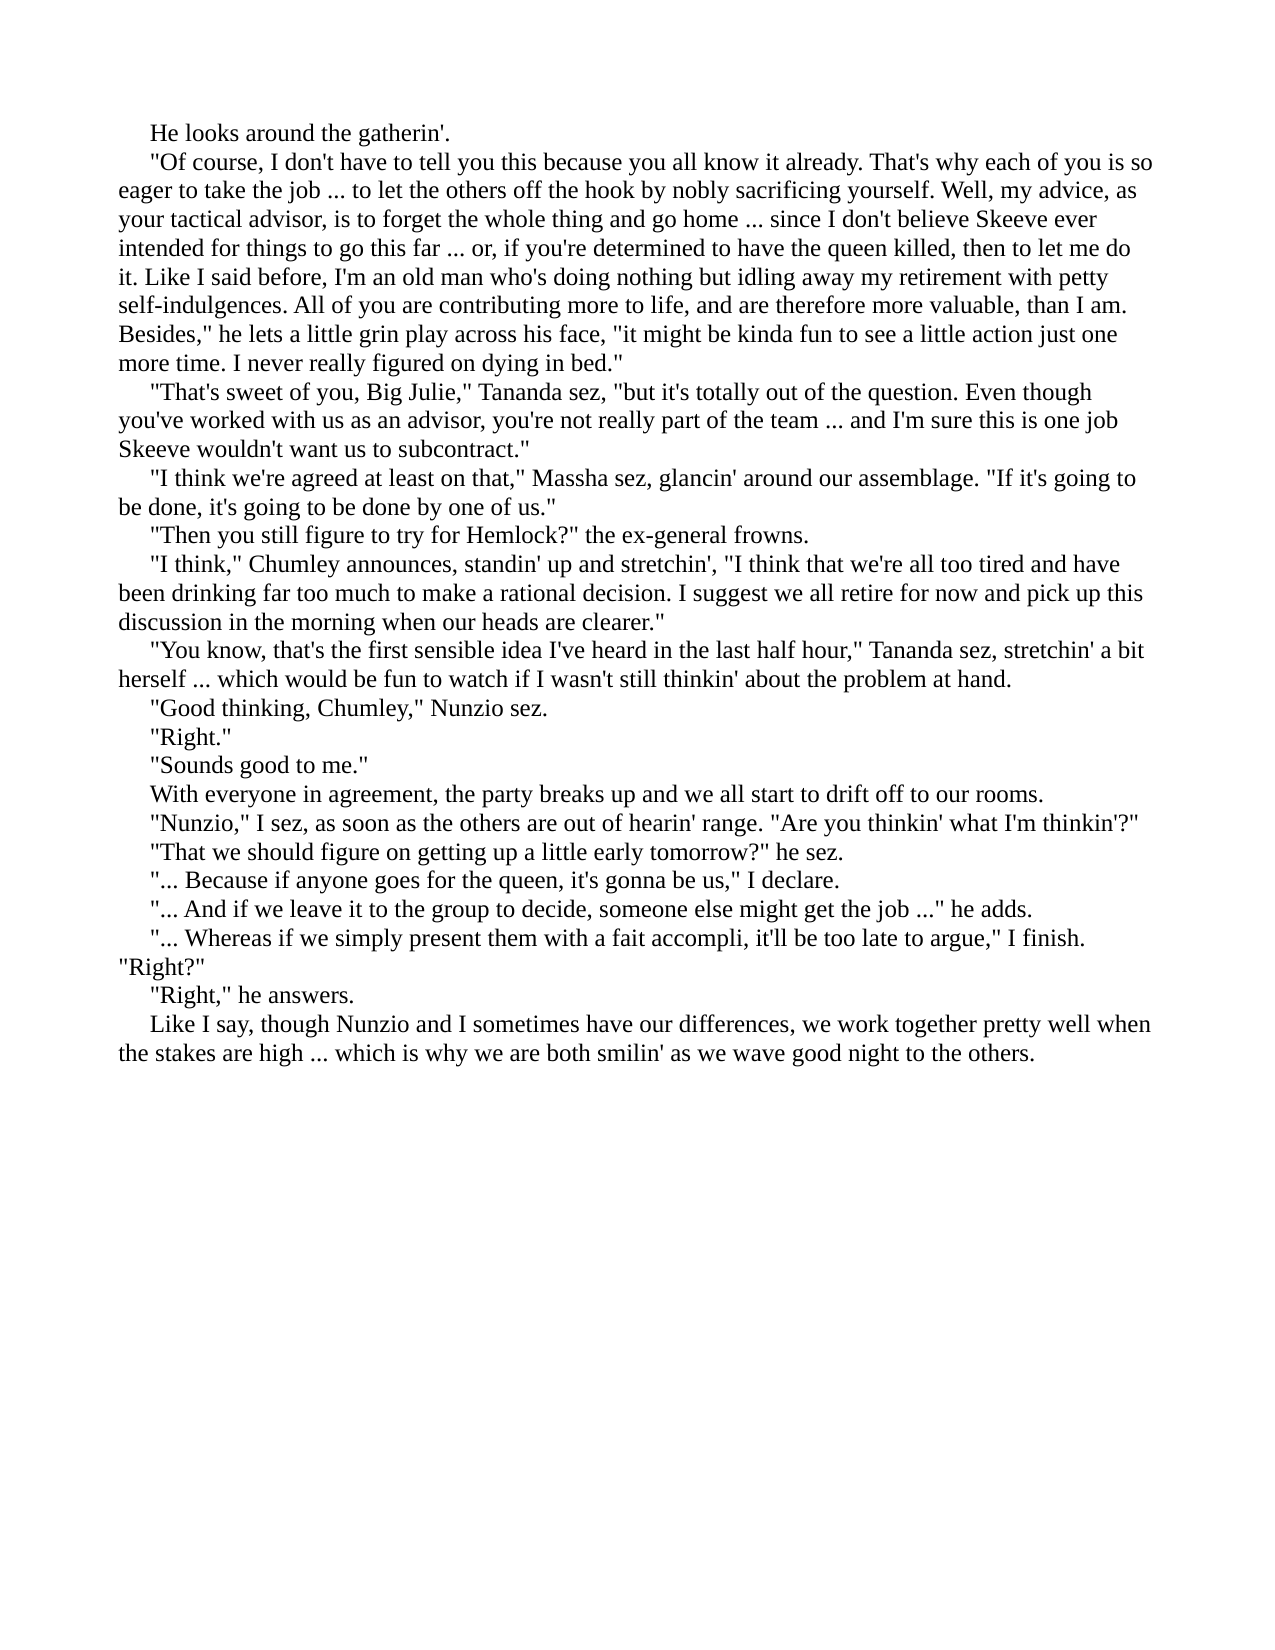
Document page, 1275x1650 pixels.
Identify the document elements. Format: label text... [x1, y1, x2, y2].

text "I think," Chumley announces, standin' up and stretchin', "I think that we're all too tired and have been drinking far too much to make a rational decision. I suggest we all retire for now and pick up this discussion in the morning when our heads are clearer." [118, 549, 1157, 636]
text "Nunzio," I sez, as soon as the others are out of hearin' range. "Are you thinkin' what I'm thinkin'?" [118, 808, 1157, 837]
text Like I say, though Nunzio and I sometimes have our differences, we work together pretty well when the stakes are high ... which is why we are both smilin' as we wave good night to the others. [118, 1009, 1157, 1067]
text "... And if we leave it to the group to decide, someone else might get the job ..." he adds. [118, 894, 1157, 923]
text "Of course, I don't have to tell you this because you all know it already. That's why each of you is so eager to take the job ... to let the others off the hook by nobly sacrificing yourself. Well, my advice, as your tactical advisor, is to forget the whole thing and go home ... since I don't believe Skeeve ever intended for things to go this far ... or, if you're determined to have the queen killed, then to let me do it. Like I said before, I'm an old man who's doing nothing but idling away my retirement with petty self-indulgences. All of you are contributing more to life, and are therefore more valuable, than I am. Besides," he lets a little grin play across his face, "it might be kinda fun to see a little action just one more time. I never really figured on dying in bed." [118, 147, 1157, 377]
text He looks around the gatherin'. [118, 118, 1157, 147]
text With everyone in agreement, the party breaks up and we all start to drift off to our rooms. [118, 779, 1157, 808]
text "That's sweet of you, Big Julie," Tananda sez, "but it's totally out of the question. Even though you've worked with us as an advisor, you're not really part of the team ... and I'm sure this is one job Skeeve wouldn't want us to subcontract." [118, 377, 1157, 463]
text "Right." [118, 722, 1157, 751]
text "That we should figure on getting up a little early tomorrow?" he sez. [118, 837, 1157, 866]
text "... Because if anyone goes for the queen, it's gonna be us," I declare. [118, 866, 1157, 894]
text "Sounds good to me." [118, 751, 1157, 779]
text "Right," he answers. [118, 981, 1157, 1009]
text "I think we're agreed at least on that," Massha sez, glancin' around our assemblage. "If it's going to be done, it's going to be done by one of us." [118, 463, 1157, 521]
text "You know, that's the first sensible idea I've heard in the last half hour," Tananda sez, stretchin' a bit herself ... which would be fun to watch if I wasn't still thinkin' about the problem at hand. [118, 636, 1157, 693]
text "Good thinking, Chumley," Nunzio sez. [118, 693, 1157, 722]
text "Then you still figure to try for Hemlock?" the ex-general frowns. [118, 521, 1157, 549]
text "... Whereas if we simply present them with a fait accompli, it'll be too late to argue," I finish. "Right?" [118, 923, 1157, 981]
